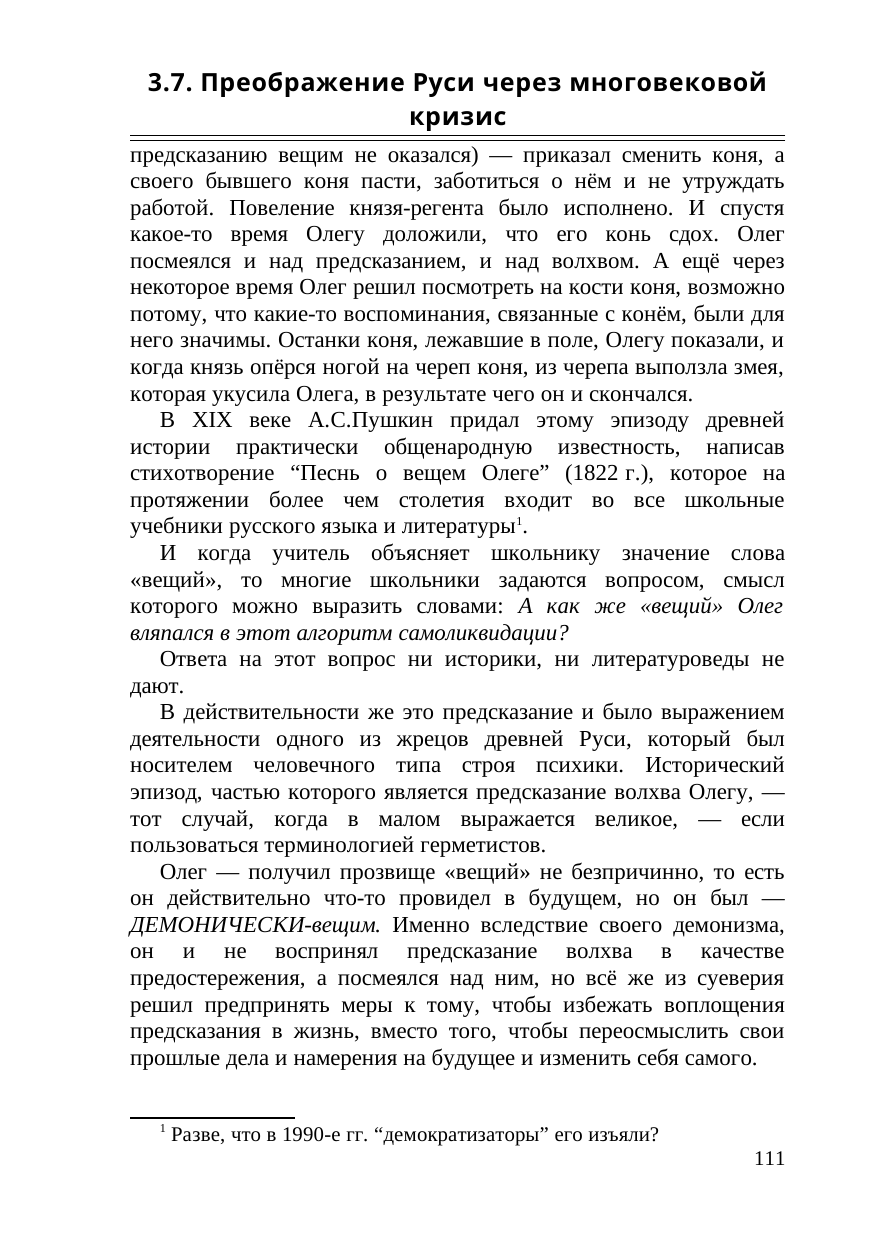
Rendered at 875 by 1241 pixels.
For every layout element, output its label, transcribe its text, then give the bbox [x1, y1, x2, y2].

text В XIX веке А.С.Пушкин придал этому эпизоду древней истории практически общенародную известность, написав стихотворение “Песнь о вещем Олеге” (1822 г.), которое на протяжении более чем столетия входит во все школьные учебники русского языка и литературы. [130, 406, 785, 539]
text И когда учитель объясняет школьнику значение слова «вещий», то многие школьники задаются вопросом, смысл которого можно выразить словами: А как же «вещий» Олег вляпался в этот алгоритм самоликвидации? [130, 539, 785, 645]
text предсказанию вещим не оказался) — приказал сменить коня, а своего бывшего коня пасти, заботиться о нём и не утруждать работой. Повеление князя-регента было исполнено. И спустя какое-то время Олегу доложили, что его конь сдох. Олег посмеялся и над предсказанием, и над волхвом. А ещё через некоторое время Олег решил посмотреть на кости коня, возможно потому, что какие-то воспоминания, связанные с конём, были для него значимы. Останки коня, лежавшие в поле, Олегу показали, и когда князь опёрся ногой на череп коня, из черепа выползла змея, которая укусила Олега, в результате чего он и скончался. [130, 141, 785, 406]
text Олег — получил прозвище «вещий» не безпричинно, то есть он действительно что-то провидел в будущем, но он был — ДЕМОНИЧЕСКИ-вещим. Именно вследствие своего демонизма, он и не воспринял предсказание волхва в качестве предостережения, а посмеялся над ним, но всё же из суеверия решил предпринять меры к тому, чтобы избежать воплощения предсказания в жизнь, вместо того, чтобы переосмыслить свои прошлые дела и намерения на будущее и изменить себя самого. [130, 858, 785, 1070]
text В действительности же это предсказание и было выражением деятельности одного из жрецов древней Руси, который был носителем человечного типа строя психики. Исторический эпизод, частью которого является предсказание волхва Олегу, — тот случай, когда в малом выражается великое, — если пользоваться терминологией герметистов. [130, 698, 785, 858]
text Ответа на этот вопрос ни историки, ни литературоведы не дают. [130, 645, 785, 698]
text Разве, что в 1990‑е гг. “демократизаторы” его изъяли? [130, 1124, 785, 1145]
